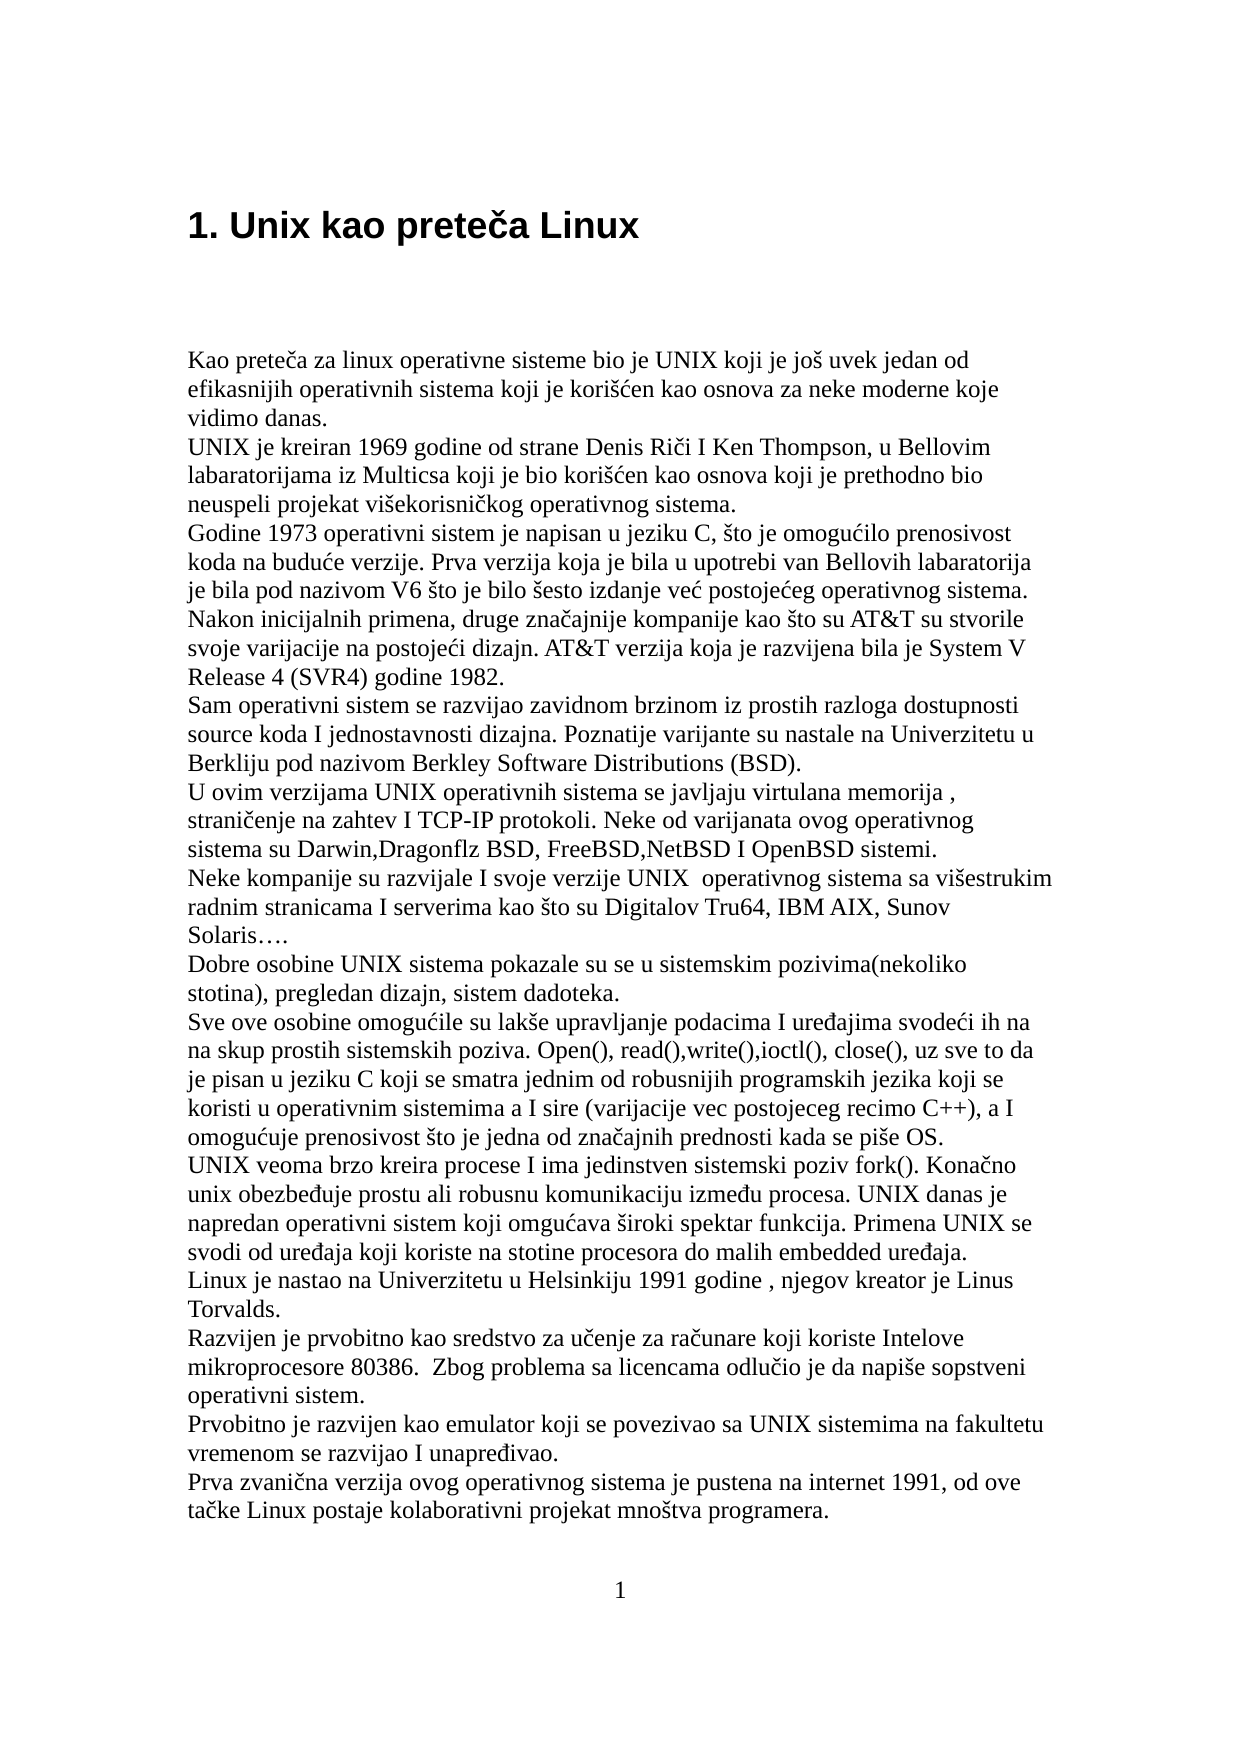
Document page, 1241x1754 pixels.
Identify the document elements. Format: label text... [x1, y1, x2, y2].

text Prvobitno je razvijen kao emulator koji se povezivao sa UNIX sistemima na fakultetu vremenom se razvijao I unapređivao. [187, 1409, 1053, 1467]
text Sam operativni sistem se razvijao zavidnom brzinom iz prostih razloga dostupnosti source koda I jednostavnosti dizajna. Poznatije varijante su nastale na Univerzitetu u Berkliju pod nazivom Berkley Software Distributions (BSD). [187, 691, 1053, 777]
text U ovim verzijama UNIX operativnih sistema se javljaju virtulana memorija , straničenje na zahtev I TCP-IP protokoli. Neke od varijanata ovog operativnog sistema su Darwin,Dragonflz BSD, FreeBSD,NetBSD I OpenBSD sistemi. [187, 777, 1053, 863]
text Sve ove osobine omogućile su lakše upravljanje podacima I uređajima svodeći ih na na skup prostih sistemskih poziva. Open(), read(),write(),ioctl(), close(), uz sve to da je pisan u jeziku C koji se smatra jednim od robusnijih programskih jezika koji se koristi u operativnim sistemima a I sire (varijacije vec postojeceg recimo C++), a I omogućuje prenosivost što je jedna od značajnih prednosti kada se piše OS. [187, 1007, 1053, 1151]
text Kao preteča za linux operativne sisteme bio je UNIX koji je još uvek jedan od efikasnijih operativnih sistema koji je korišćen kao osnova za neke moderne koje vidimo danas. [187, 346, 1053, 432]
text Godine 1973 operativni sistem je napisan u jeziku C, što je omogućilo prenosivost koda na buduće verzije. Prva verzija koja je bila u upotrebi van Bellovih labaratorija je bila pod nazivom V6 što je bilo šesto izdanje već postojećeg operativnog sistema. [187, 518, 1053, 604]
text Dobre osobine UNIX sistema pokazale su se u sistemskim pozivima(nekoliko stotina), pregledan dizajn, sistem dadoteka. [187, 949, 1053, 1007]
text Prva zvanična verzija ovog operativnog sistema je pustena na internet 1991, od ove tačke Linux postaje kolaborativni projekat mnoštva programera. [187, 1467, 1053, 1524]
text Linux je nastao na Univerzitetu u Helsinkiju 1991 godine , njegov kreator je Linus Torvalds. [187, 1266, 1053, 1323]
text UNIX je kreiran 1969 godine od strane Denis Riči I Ken Thompson, u Bellovim labaratorijama iz Multicsa koji je bio korišćen kao osnova koji je prethodno bio neuspeli projekat višekorisničkog operativnog sistema. [187, 432, 1053, 518]
text Razvijen je prvobitno kao sredstvo za učenje za računare koji koriste Intelove mikroprocesore 80386. Zbog problema sa licencama odlučio je da napiše sopstveni operativni sistem. [187, 1323, 1053, 1409]
text UNIX veoma brzo kreira procese I ima jedinstven sistemski poziv fork(). Konačno unix obezbeđuje prostu ali robusnu komunikaciju između procesa. UNIX danas je napredan operativni sistem koji omgućava široki spektar funkcija. Primena UNIX se svodi od uređaja koji koriste na stotine procesora do malih embedded uređaja. [187, 1151, 1053, 1266]
text Neke kompanije su razvijale I svoje verzije UNIX operativnog sistema sa višestrukim radnim stranicama I serverima kao što su Digitalov Tru64, IBM AIX, Sunov Solaris…. [187, 863, 1053, 949]
subtitle 1. Unix kao preteča Linux [187, 204, 1053, 247]
text Nakon inicijalnih primena, druge značajnije kompanije kao što su AT&T su stvorile svoje varijacije na postojeći dizajn. AT&T verzija koja je razvijena bila je System V Release 4 (SVR4) godine 1982. [187, 604, 1053, 691]
